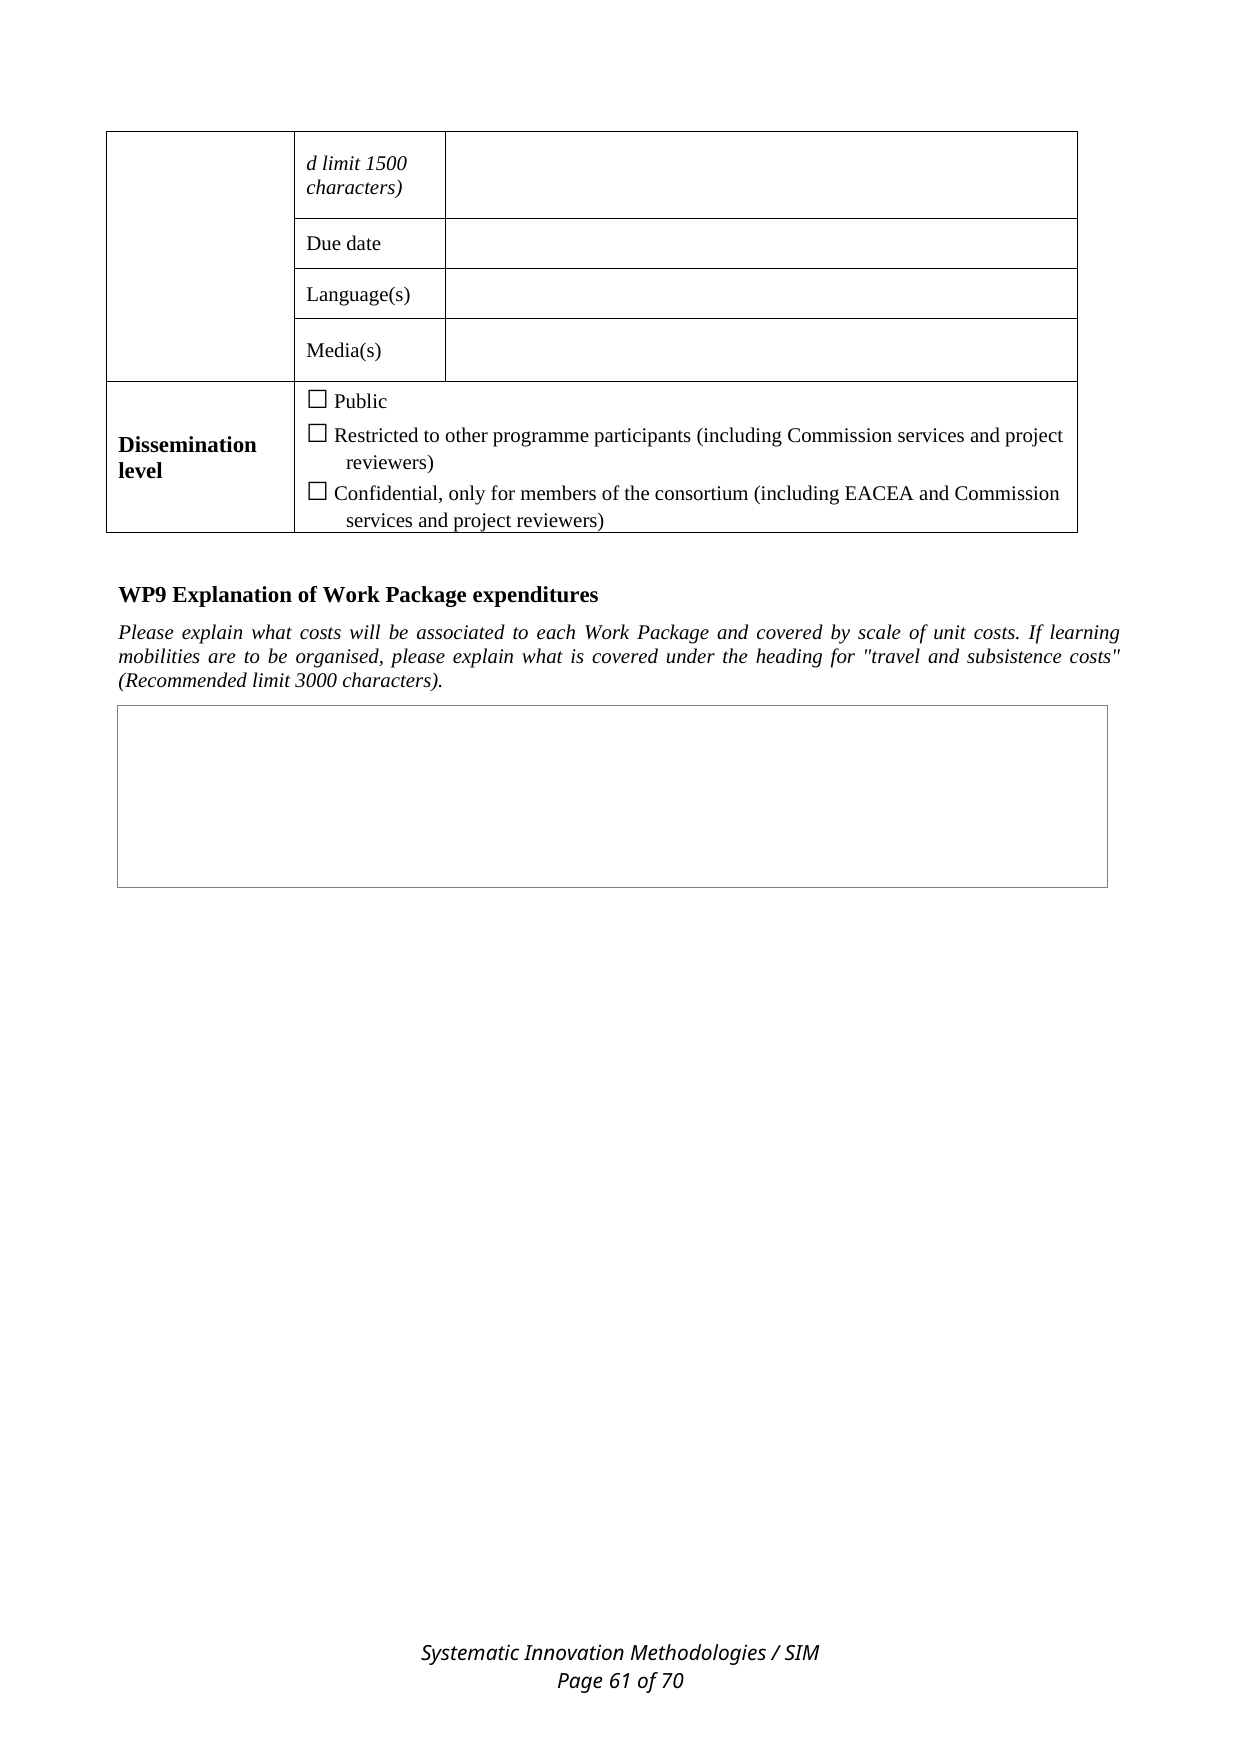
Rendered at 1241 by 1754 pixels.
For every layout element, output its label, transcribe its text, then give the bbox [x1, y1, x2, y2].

table_cell [446, 219, 1077, 268]
table_cell [446, 132, 1077, 218]
text WP9 Explanation of Work Package expenditures [118, 581, 1122, 608]
table_header [107, 132, 294, 381]
text Please explain what costs will be associated to each Work Package and covered by scale of unit costs. If learning mobilities are to be organised, please explain what is covered under the heading for "travel and subsistence costs" (Recommended limit 3000 characters). [118, 620, 1122, 692]
table_cell [446, 269, 1077, 318]
table_cell ☐ Public ☐ Restricted to other programme participants (including Commission services and project reviewers) ☐ Confidential, only for members of the consortium (including EACEA and Commission services and project reviewers) [295, 382, 1077, 532]
table_header [118, 706, 1107, 887]
table_cell Dissemination level [107, 382, 294, 532]
table_cell d limit 1500 characters) [295, 132, 445, 218]
table_cell Due date [295, 219, 445, 268]
table_cell Media(s) [295, 319, 445, 381]
table_cell [446, 319, 1077, 381]
table_cell Language(s) [295, 269, 445, 318]
